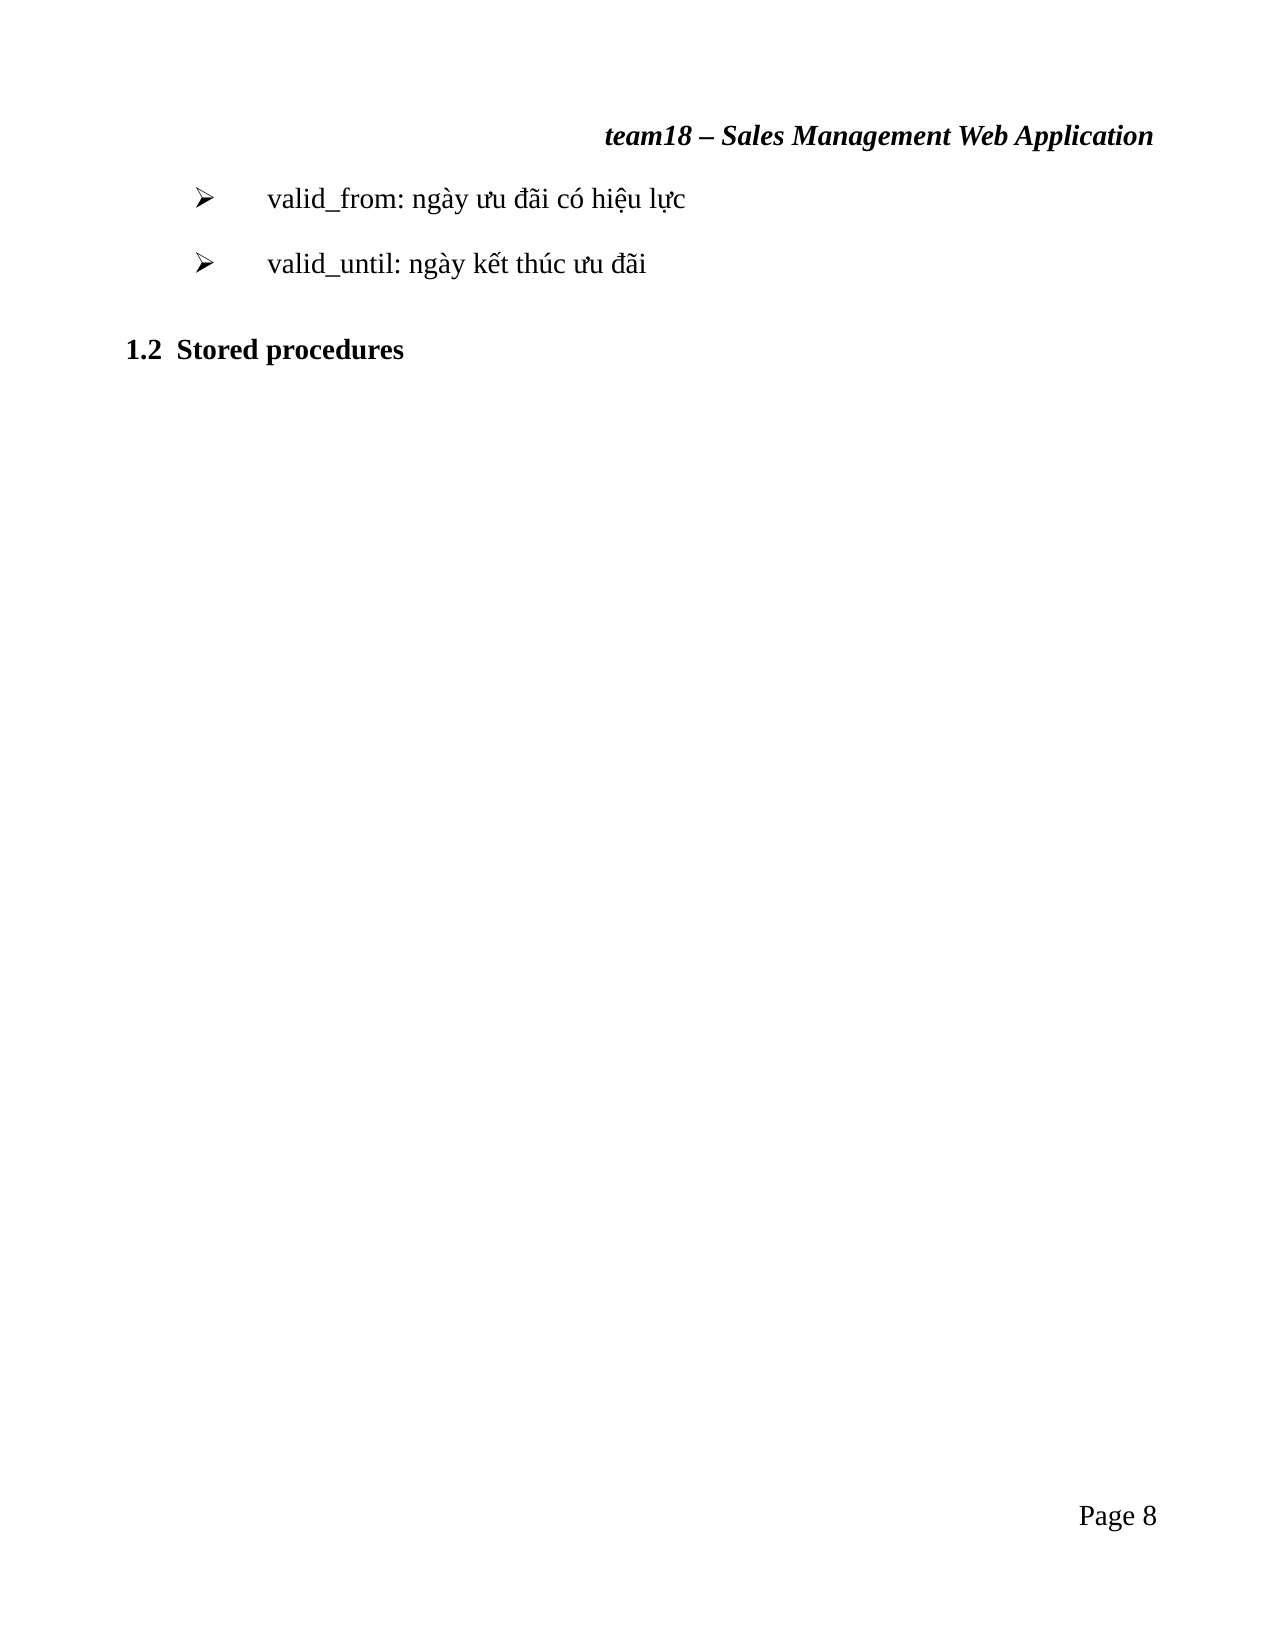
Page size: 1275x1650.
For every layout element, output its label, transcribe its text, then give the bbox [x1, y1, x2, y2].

subtitle Stored procedures [118, 332, 1157, 366]
list valid_until: ngày kết thúc ưu đãi [193, 247, 1157, 280]
list valid_from: ngày ưu đãi có hiệu lực [193, 182, 1157, 215]
